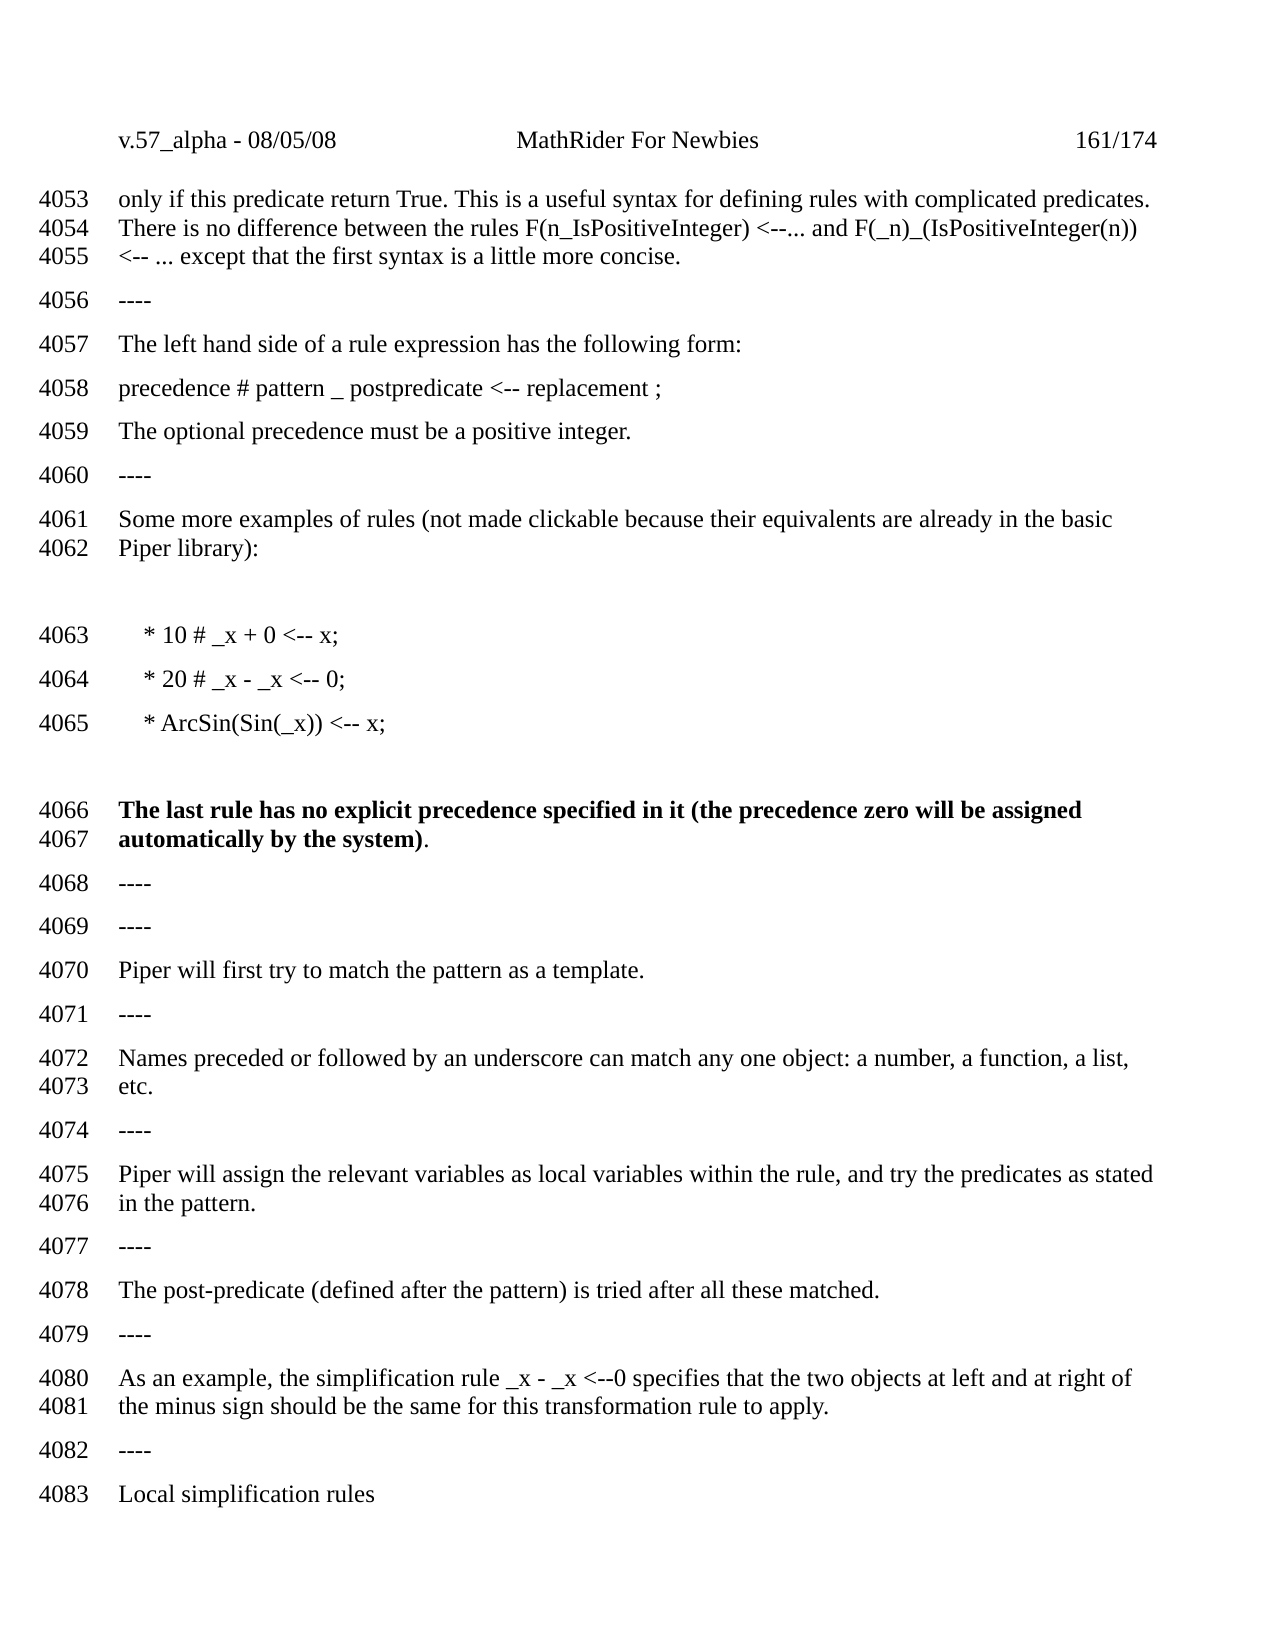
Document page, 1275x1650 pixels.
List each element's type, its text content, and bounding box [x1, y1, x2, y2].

text ---- [118, 911, 1157, 940]
text As an example, the simplification rule _x - _x <--0 specifies that the two objects at left and at right of the minus sign should be the same for this transformation rule to apply. [118, 1363, 1157, 1420]
text ---- [118, 1435, 1157, 1464]
text ---- [118, 1231, 1157, 1260]
text ---- [118, 868, 1157, 896]
text precedence # pattern _ postpredicate <-- replacement ; [118, 373, 1157, 401]
text The left hand side of a rule expression has the following form: [118, 329, 1157, 358]
text Some more examples of rules (not made clickable because their equivalents are already in the basic Piper library): [118, 504, 1157, 561]
text ---- [118, 460, 1157, 489]
text The last rule has no explicit precedence specified in it (the precedence zero will be assigned automatically by the system). [118, 795, 1157, 853]
text Piper will first try to match the pattern as a template. [118, 955, 1157, 984]
text The post-predicate (defined after the pattern) is tried after all these matched. [118, 1275, 1157, 1304]
text ---- [118, 999, 1157, 1028]
text Piper will assign the relevant variables as local variables within the rule, and try the predicates as stated in the pattern. [118, 1159, 1157, 1216]
text * ArcSin(Sin(_x)) <-- x; [118, 708, 1157, 736]
text ---- [118, 285, 1157, 314]
text Local simplification rules [118, 1479, 1157, 1508]
text only if this predicate return True. This is a useful syntax for defining rules with complicated predicates. There is no difference between the rules F(n_IsPositiveInteger) <--... and F(_n)_(IsPositiveInteger(n)) <-- ... except that the first syntax is a little more concise. [118, 184, 1157, 270]
text ---- [118, 1319, 1157, 1348]
text The optional precedence must be a positive integer. [118, 416, 1157, 445]
text ---- [118, 1115, 1157, 1144]
text * 10 # _x + 0 <-- x; [118, 620, 1157, 649]
text * 20 # _x - _x <-- 0; [118, 664, 1157, 693]
text Names preceded or followed by an underscore can match any one object: a number, a function, a list, etc. [118, 1043, 1157, 1100]
